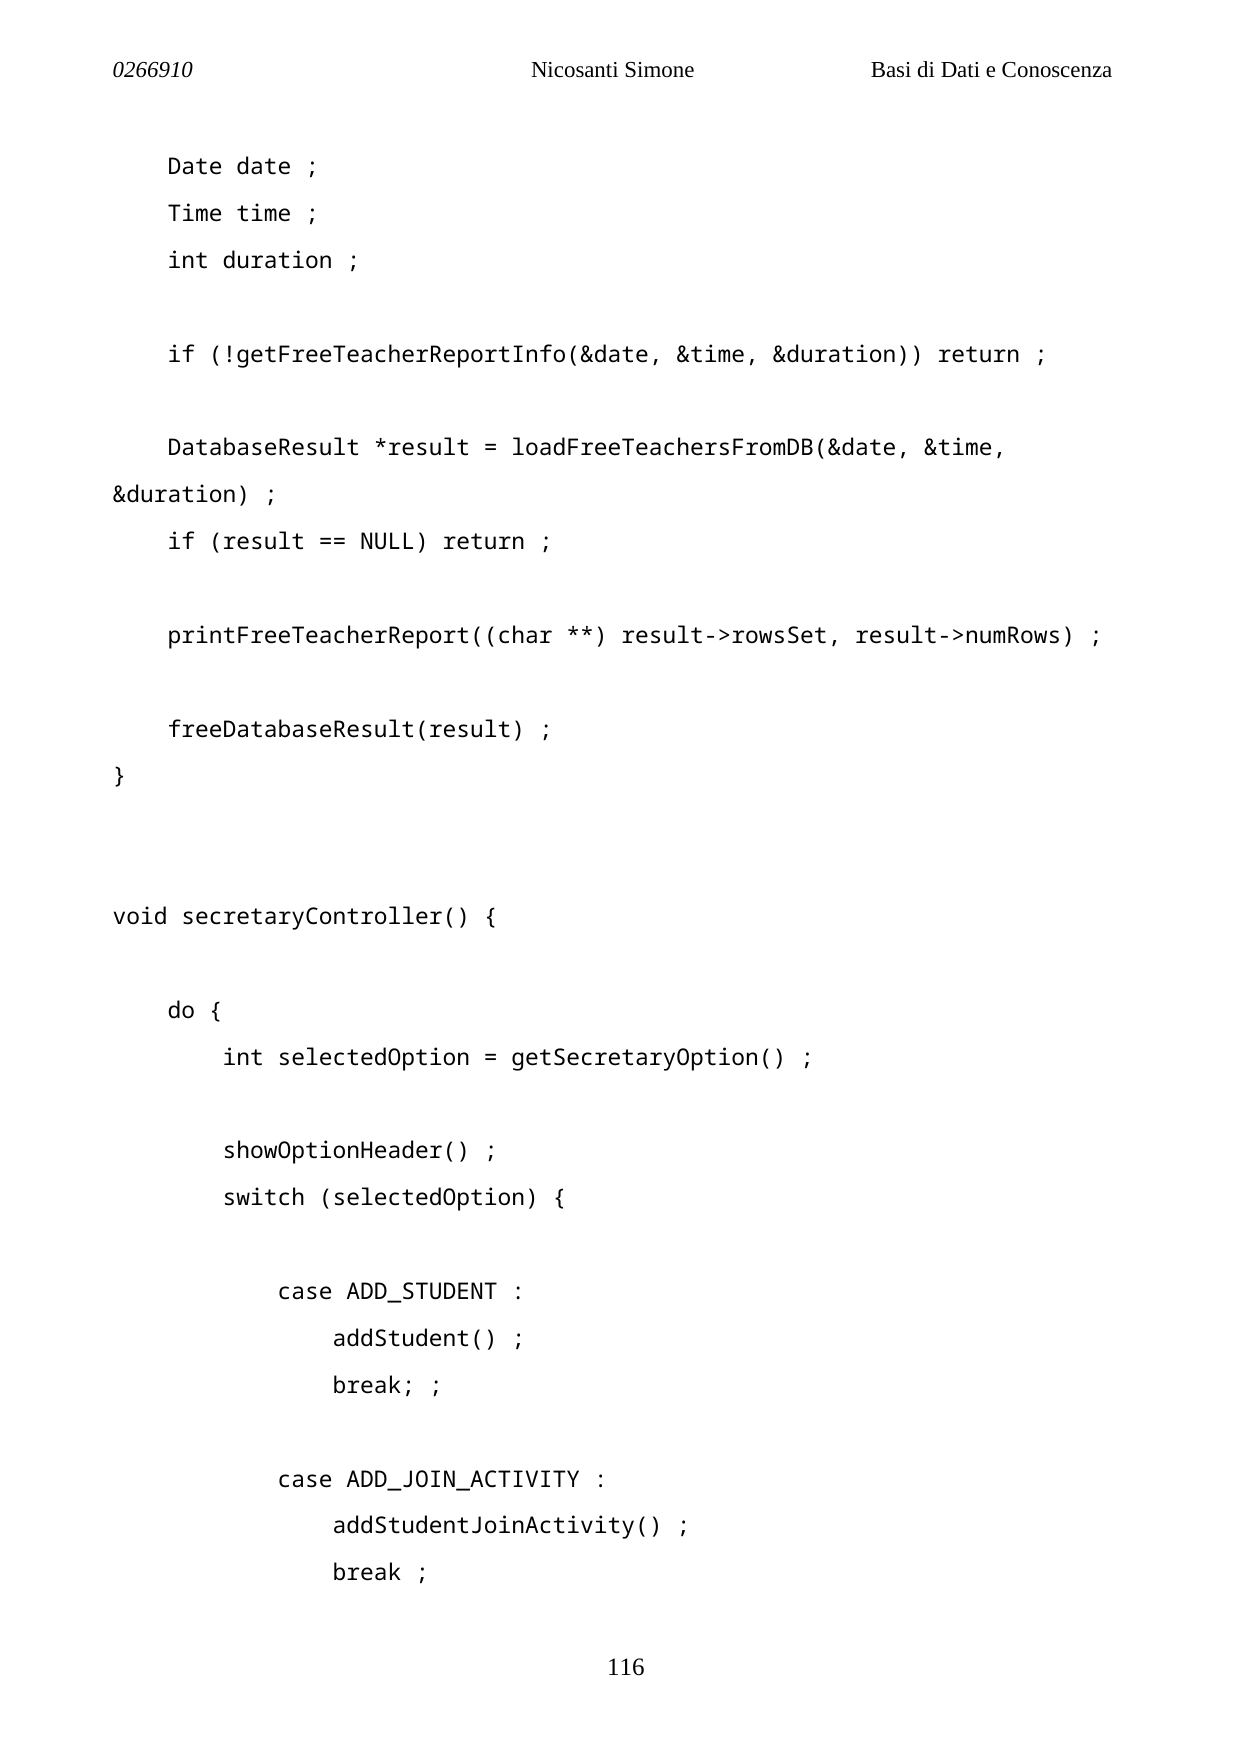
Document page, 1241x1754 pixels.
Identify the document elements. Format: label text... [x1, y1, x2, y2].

text } [112, 759, 1128, 791]
text DatabaseResult *result = loadFreeTeachersFromDB(&date, &time, &duration) ; [112, 431, 1128, 509]
text break ; [112, 1556, 1128, 1587]
text case ADD_JOIN_ACTIVITY : [112, 1462, 1128, 1494]
text addStudent() ; [112, 1322, 1128, 1353]
text Date date ; [112, 150, 1128, 181]
text switch (selectedOption) { [112, 1181, 1128, 1212]
text void secretaryController() { [112, 900, 1128, 931]
text if (result == NULL) return ; [112, 525, 1128, 556]
text int duration ; [112, 244, 1128, 275]
text break; ; [112, 1369, 1128, 1400]
text int selectedOption = getSecretaryOption() ; [112, 1041, 1128, 1072]
text if (!getFreeTeacherReportInfo(&date, &time, &duration)) return ; [112, 337, 1128, 369]
text do { [112, 994, 1128, 1025]
text Time time ; [112, 197, 1128, 228]
text freeDatabaseResult(result) ; [112, 712, 1128, 744]
text addStudentJoinActivity() ; [112, 1509, 1128, 1541]
text showOptionHeader() ; [112, 1134, 1128, 1166]
text case ADD_STUDENT : [112, 1275, 1128, 1306]
text printFreeTeacherReport((char **) result->rowsSet, result->numRows) ; [112, 619, 1128, 650]
